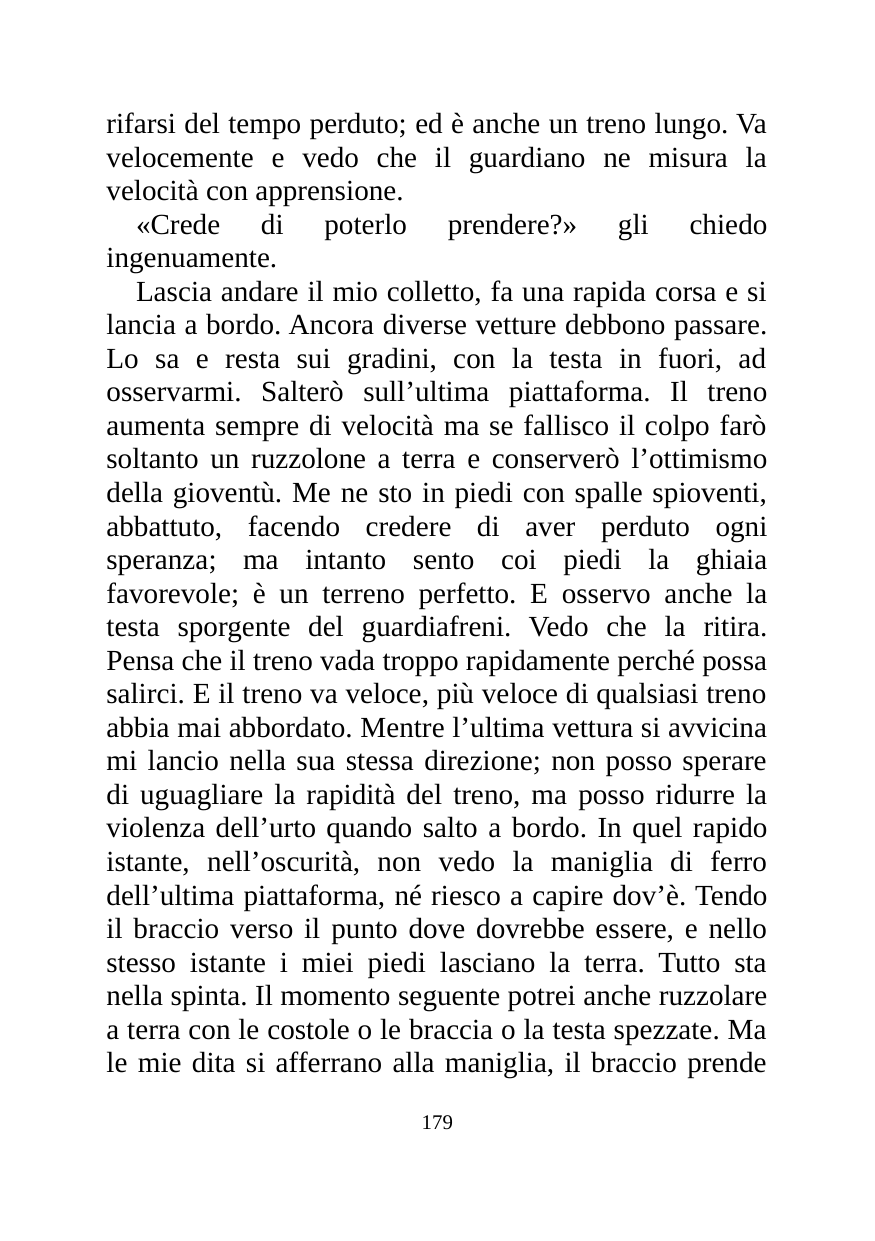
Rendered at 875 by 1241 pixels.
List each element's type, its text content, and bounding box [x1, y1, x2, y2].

text Lascia andare il mio colletto, fa una rapida corsa e si lancia a bordo. Ancora diverse vetture debbono passare. Lo sa e resta sui gradini, con la testa in fuori, ad osservarmi. Salterò sull’ultima piattaforma. Il treno aumenta sempre di velocità ma se fallisco il colpo farò soltanto un ruzzolone a terra e conserverò l’ottimismo della gioventù. Me ne sto in piedi con spalle spioventi, abbattuto, facendo credere di aver perduto ogni speranza; ma intanto sento coi piedi la ghiaia favorevole; è un terreno perfetto. E osservo anche la testa sporgente del guardiafreni. Vedo che la ritira. Pensa che il treno vada troppo rapidamente perché possa salirci. E il treno va veloce, più veloce di qualsiasi treno abbia mai abbordato. Mentre l’ultima vettura si avvicina mi lancio nella sua stessa direzione; non posso sperare di uguagliare la rapidità del treno, ma posso ridurre la violenza dell’urto quando salto a bordo. In quel rapido istante, nell’oscurità, non vedo la maniglia di ferro dell’ultima piattaforma, né riesco a capire dov’è. Tendo il braccio verso il punto dove dovrebbe essere, e nello stesso istante i miei piedi lasciano la terra. Tutto sta nella spinta. Il momento seguente potrei anche ruzzolare a terra con le costole o le braccia o la testa spezzate. Ma le mie dita si afferrano alla maniglia, il braccio prende [106, 274, 768, 1079]
text rifarsi del tempo perduto; ed è anche un treno lungo. Va velocemente e vedo che il guardiano ne misura la velocità con apprensione. [106, 106, 768, 207]
text «Crede di poterlo prendere?» gli chiedo ingenuamente. [106, 207, 768, 274]
